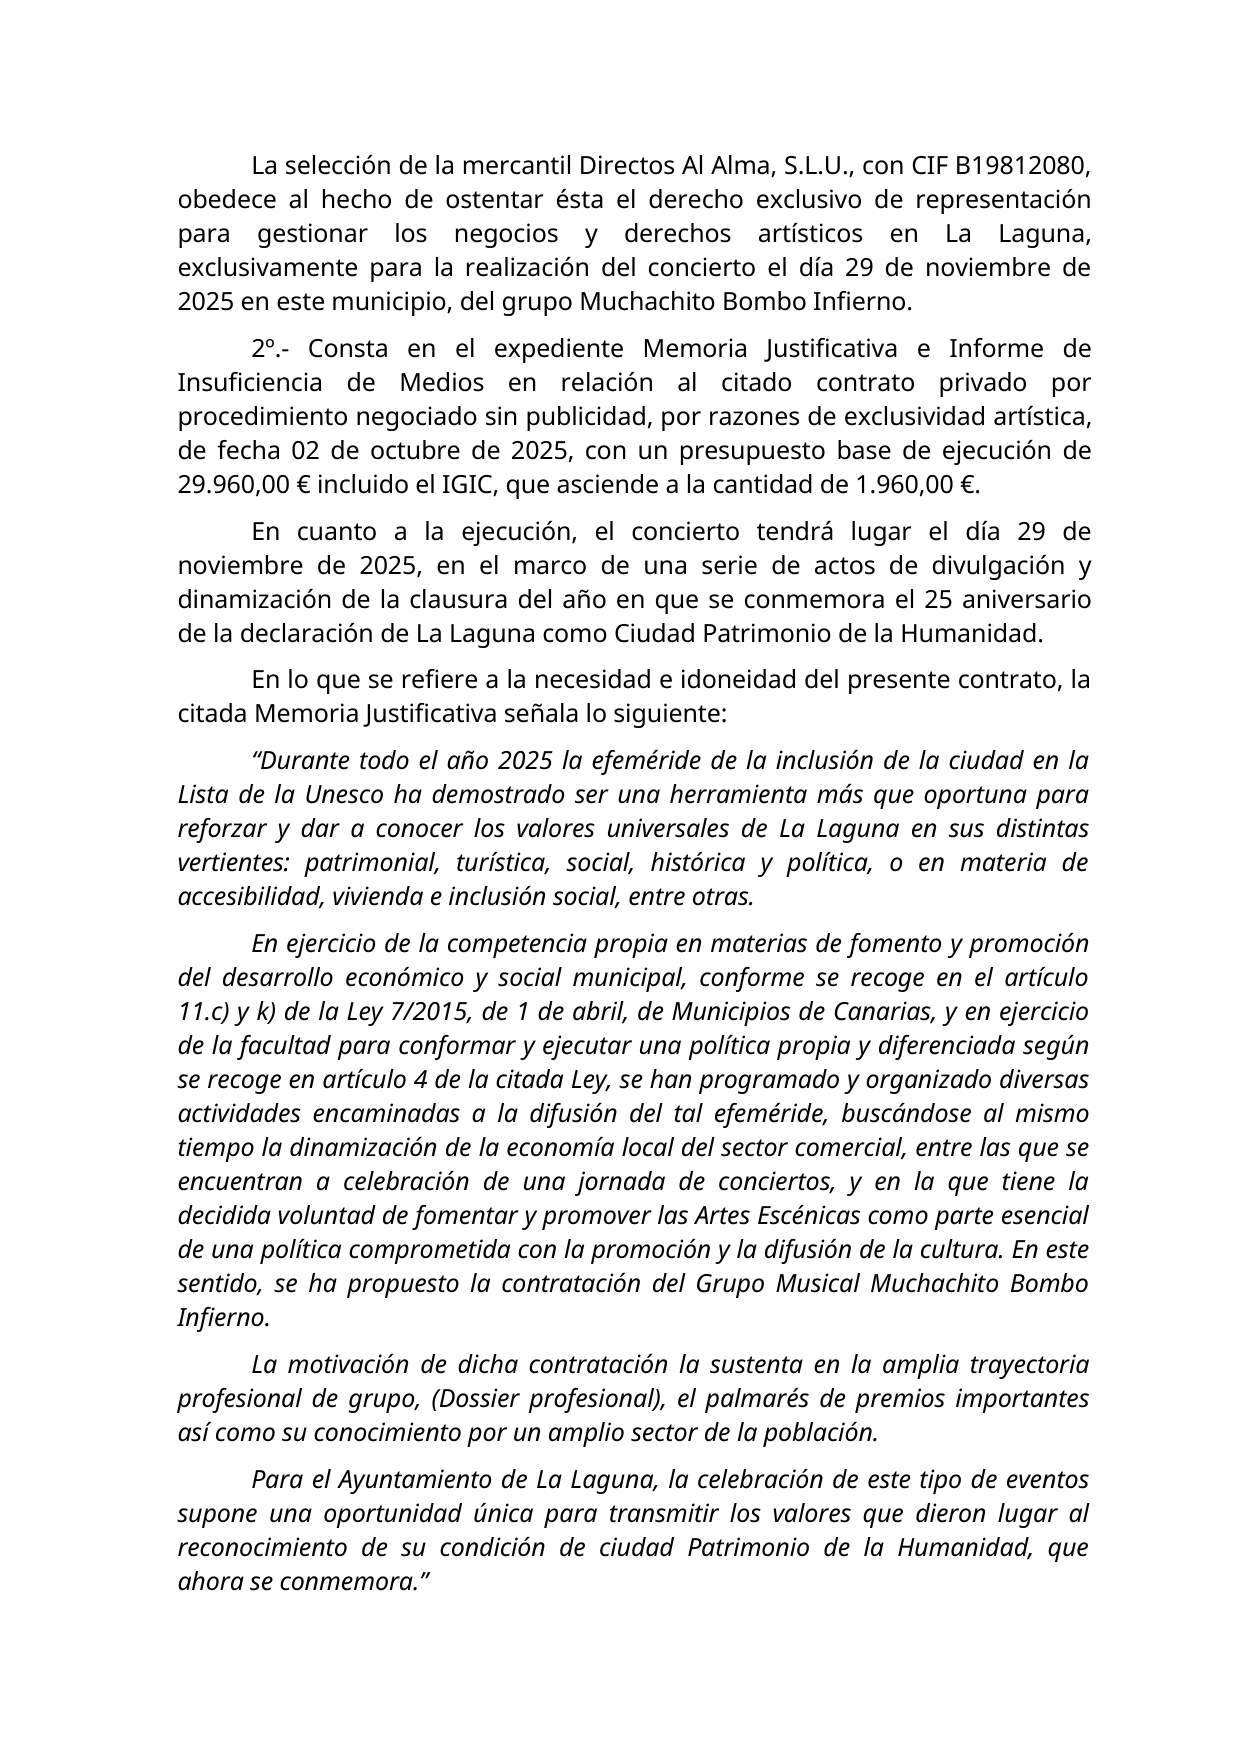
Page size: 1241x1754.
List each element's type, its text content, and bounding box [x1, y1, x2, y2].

text 2º.- Consta en el expediente Memoria Justificativa e Informe de Insuficiencia de Medios en relación al citado contrato privado por procedimiento negociado sin publicidad, por razones de exclusividad artística, de fecha 02 de octubre de 2025, con un presupuesto base de ejecución de 29.960,00 € incluido el IGIC, que asciende a la cantidad de 1.960,00 €. [177, 330, 1093, 501]
text La motivación de dicha contratación la sustenta en la amplia trayectoria profesional de grupo, (Dossier profesional), el palmarés de premios importantes así como su conocimiento por un amplio sector de la población. [177, 1347, 1093, 1449]
text “Durante todo el año 2025 la efeméride de la inclusión de la ciudad en la Lista de la Unesco ha demostrado ser una herramienta más que oportuna para reforzar y dar a conocer los valores universales de La Laguna en sus distintas vertientes: patrimonial, turística, social, histórica y política, o en materia de accesibilidad, vivienda e inclusión social, entre otras. [177, 743, 1093, 913]
text En cuanto a la ejecución, el concierto tendrá lugar el día 29 de noviembre de 2025, en el marco de una serie de actos de divulgación y dinamización de la clausura del año en que se conmemora el 25 aniversario de la declaración de La Laguna como Ciudad Patrimonio de la Humanidad. [177, 513, 1093, 649]
text En ejercicio de la competencia propia en materias de fomento y promoción del desarrollo económico y social municipal, conforme se recoge en el artículo 11.c) y k) de la Ley 7/2015, de 1 de abril, de Municipios de Canarias, y en ejercicio de la facultad para conformar y ejecutar una política propia y diferenciada según se recoge en artículo 4 de la citada Ley, se han programado y organizado diversas actividades encaminadas a la difusión del tal efeméride, buscándose al mismo tiempo la dinamización de la economía local del sector comercial, entre las que se encuentran a celebración de una jornada de conciertos, y en la que tiene la decidida voluntad de fomentar y promover las Artes Escénicas como parte esencial de una política comprometida con la promoción y la difusión de la cultura. En este sentido, se ha propuesto la contratación del Grupo Musical Muchachito Bombo Infierno. [177, 925, 1093, 1334]
text Para el Ayuntamiento de La Laguna, la celebración de este tipo de eventos supone una oportunidad única para transmitir los valores que dieron lugar al reconocimiento de su condición de ciudad Patrimonio de la Humanidad, que ahora se conmemora.” [177, 1461, 1093, 1598]
text La selección de la mercantil Directos Al Alma, S.L.U., con CIF B19812080, obedece al hecho de ostentar ésta el derecho exclusivo de representación para gestionar los negocios y derechos artísticos en La Laguna, exclusivamente para la realización del concierto el día 29 de noviembre de 2025 en este municipio, del grupo Muchachito Bombo Infierno. [177, 148, 1093, 318]
text En lo que se refiere a la necesidad e idoneidad del presente contrato, la citada Memoria Justificativa señala lo siguiente: [177, 662, 1093, 730]
